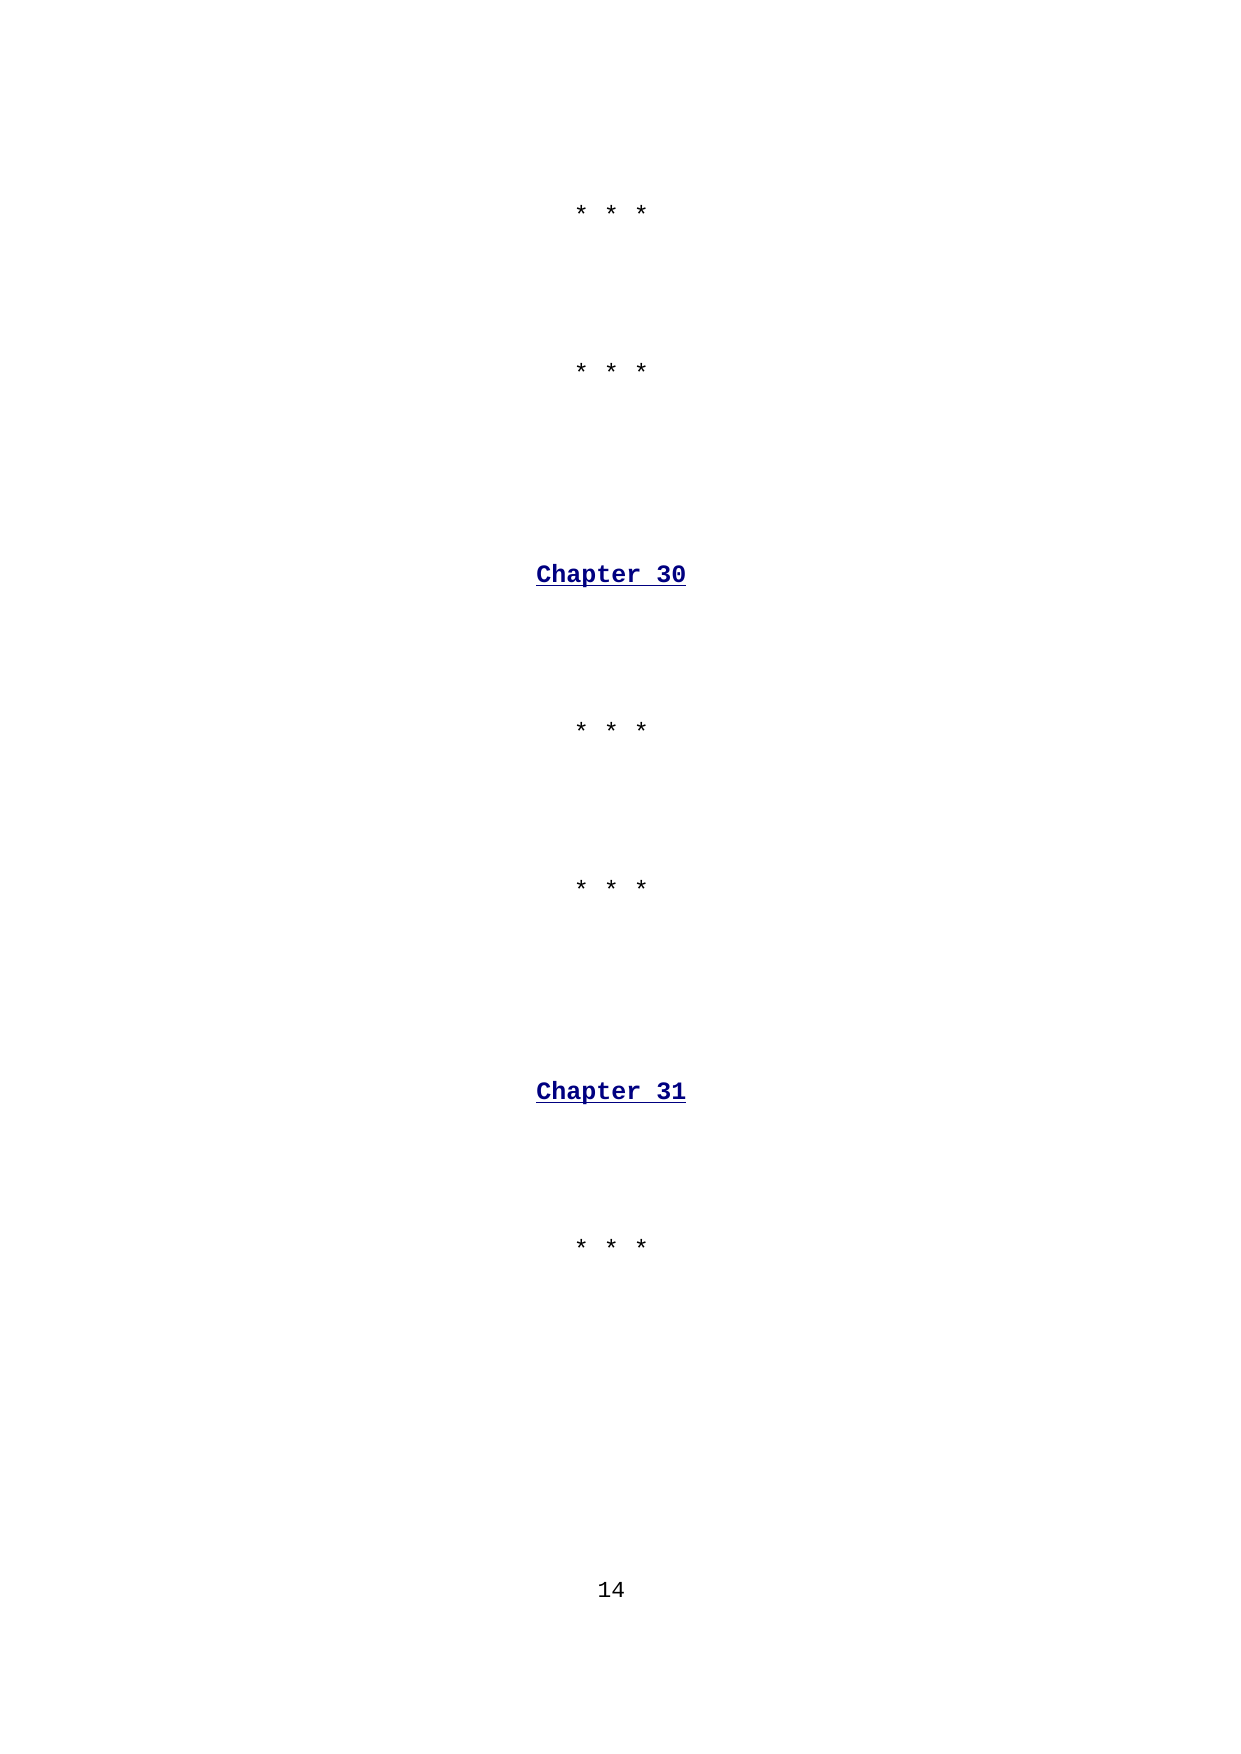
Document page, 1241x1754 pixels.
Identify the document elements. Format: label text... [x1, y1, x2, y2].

subtitle * * * [159, 347, 1063, 390]
subtitle * * * [159, 864, 1063, 907]
subtitle * * * [159, 706, 1063, 749]
subtitle Chapter 30 [159, 548, 1063, 591]
subtitle * * * [159, 1223, 1063, 1266]
subtitle * * * [159, 189, 1063, 232]
subtitle Chapter 31 [159, 1065, 1063, 1108]
